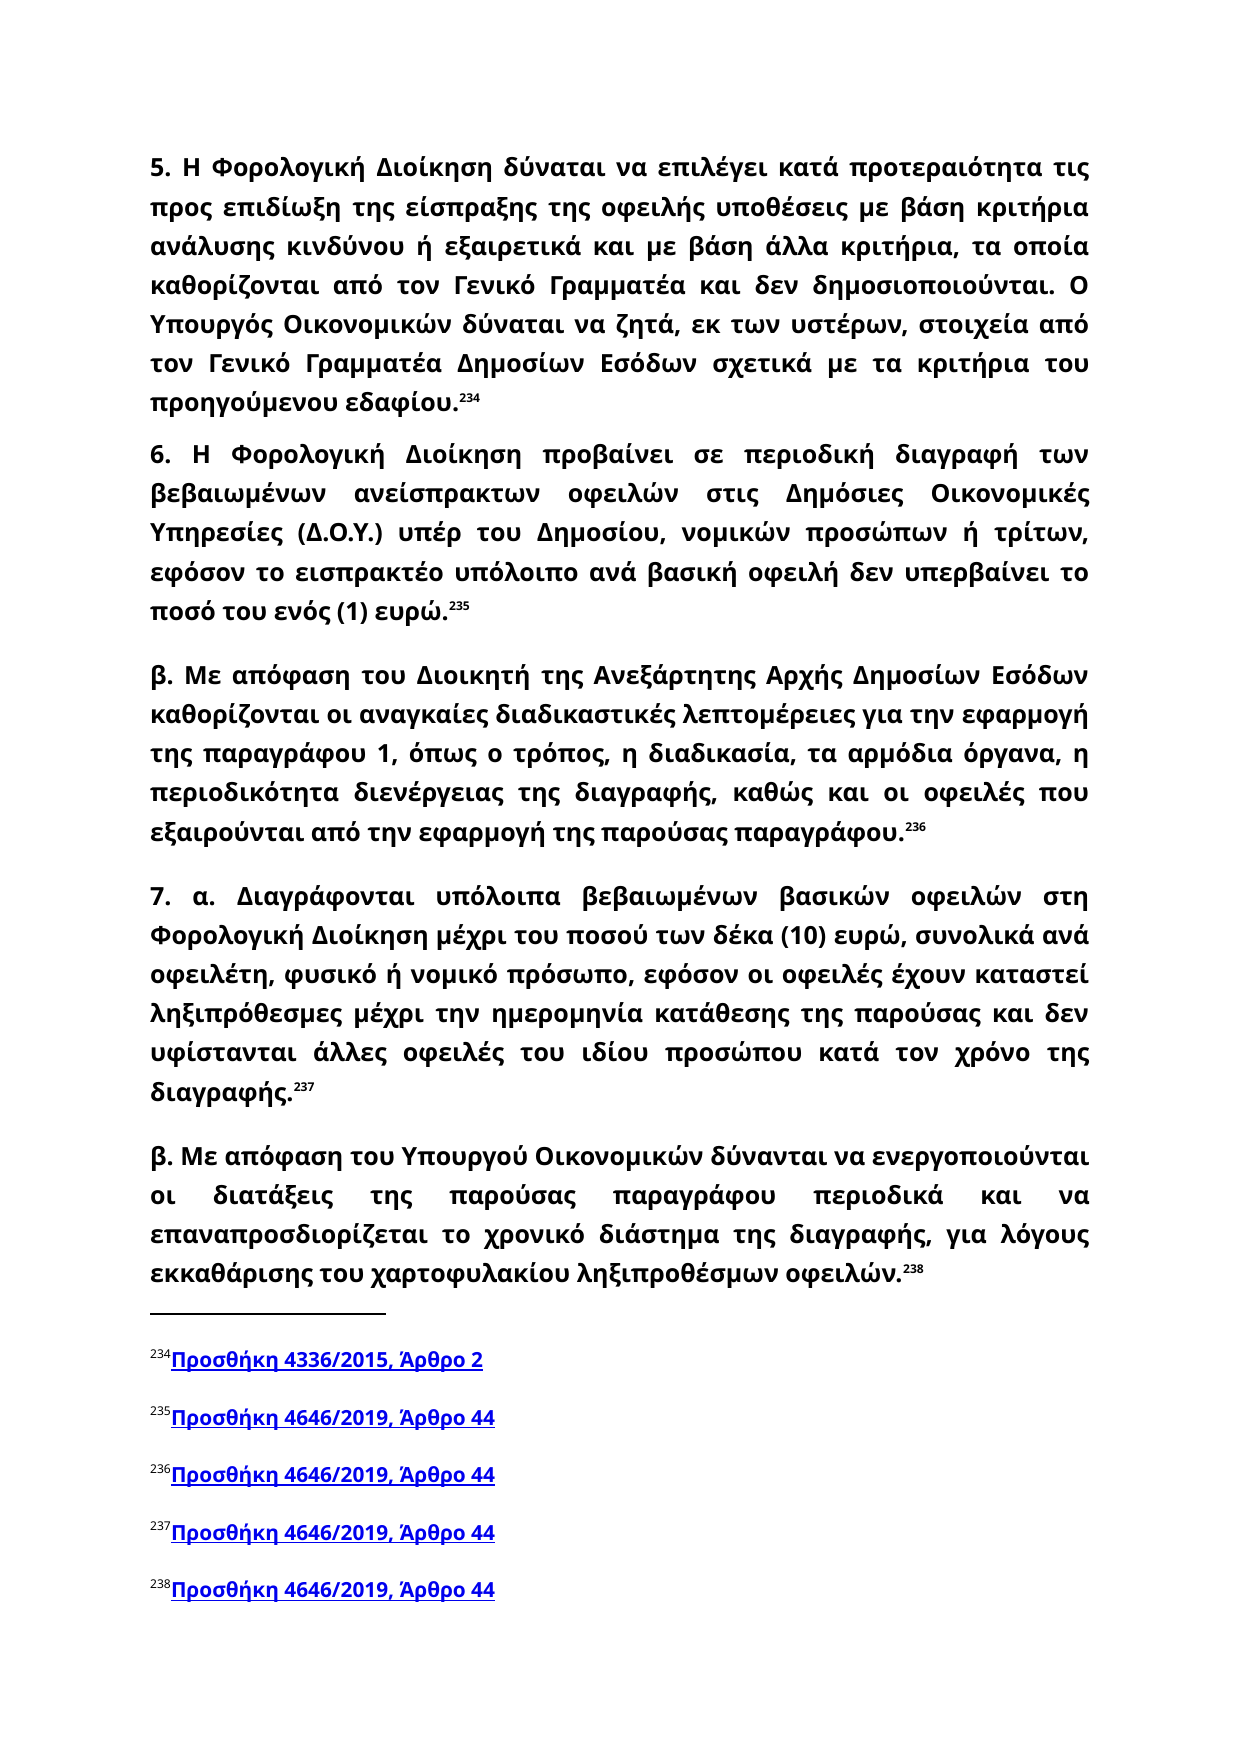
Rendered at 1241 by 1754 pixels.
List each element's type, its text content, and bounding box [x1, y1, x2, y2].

text 5. Η Φορολογική Διοίκηση δύναται να επιλέγει κατά προτεραιότητα τις προς επιδίωξη της είσπραξης της οφειλής υποθέσεις με βάση κριτήρια ανάλυσης κινδύνου ή εξαιρετικά και με βάση άλλα κριτήρια, τα οποία καθορίζονται από τον Γενικό Γραμματέα και δεν δημοσιοποιούνται. Ο Υπουργός Οικονομικών δύναται να ζητά, εκ των υστέρων, στοιχεία από τον Γενικό Γραμματέα Δημοσίων Εσόδων σχετικά με τα κριτήρια του προηγούμενου εδαφίου. [150, 150, 1090, 419]
text 6. Η Φορολογική Διοίκηση προβαίνει σε περιοδική διαγραφή των βεβαιωμένων ανείσπρακτων οφειλών στις Δημόσιες Οικονομικές Υπηρεσίες (Δ.Ο.Υ.) υπέρ του Δημοσίου, νομικών προσώπων ή τρίτων, εφόσον το εισπρακτέο υπόλοιπο ανά βασική οφειλή δεν υπερβαίνει το ποσό του ενός (1) ευρώ. [150, 437, 1090, 627]
text β. Με απόφαση του Υπουργού Οικονομικών δύνανται να ενεργοποιούνται οι διατάξεις της παρούσας παραγράφου περιοδικά και να επαναπροσδιορίζεται το χρονικό διάστημα της διαγραφής, για λόγους εκκαθάρισης του χαρτοφυλακίου ληξιπροθέσμων οφειλών. [150, 1138, 1090, 1290]
text Προσθήκη 4646/2019, Άρθρο 44 [150, 1403, 1090, 1431]
text Προσθήκη 4336/2015, Άρθρο 2 [150, 1345, 1090, 1373]
text Προσθήκη 4646/2019, Άρθρο 44 [150, 1460, 1090, 1489]
text Προσθήκη 4646/2019, Άρθρο 44 [150, 1518, 1090, 1546]
text β. Με απόφαση του Διοικητή της Ανεξάρτητης Αρχής Δημοσίων Εσόδων καθορίζονται οι αναγκαίες διαδικαστικές λεπτομέρειες για την εφαρμογή της παραγράφου 1, όπως ο τρόπος, η διαδικασία, τα αρμόδια όργανα, η περιοδικότητα διενέργειας της διαγραφής, καθώς και οι οφειλές που εξαιρούνται από την εφαρμογή της παρούσας παραγράφου. [150, 657, 1090, 848]
text Προσθήκη 4646/2019, Άρθρο 44 [150, 1576, 1090, 1604]
text 7. α. Διαγράφονται υπόλοιπα βεβαιωμένων βασικών οφειλών στη Φορολογική Διοίκηση μέχρι του ποσού των δέκα (10) ευρώ, συνολικά ανά οφειλέτη, φυσικό ή νομικό πρόσωπο, εφόσον οι οφειλές έχουν καταστεί ληξιπρόθεσμες μέχρι την ημερομηνία κατάθεσης της παρούσας και δεν υφίστανται άλλες οφειλές του ιδίου προσώπου κατά τον χρόνο της διαγραφής. [150, 878, 1090, 1108]
